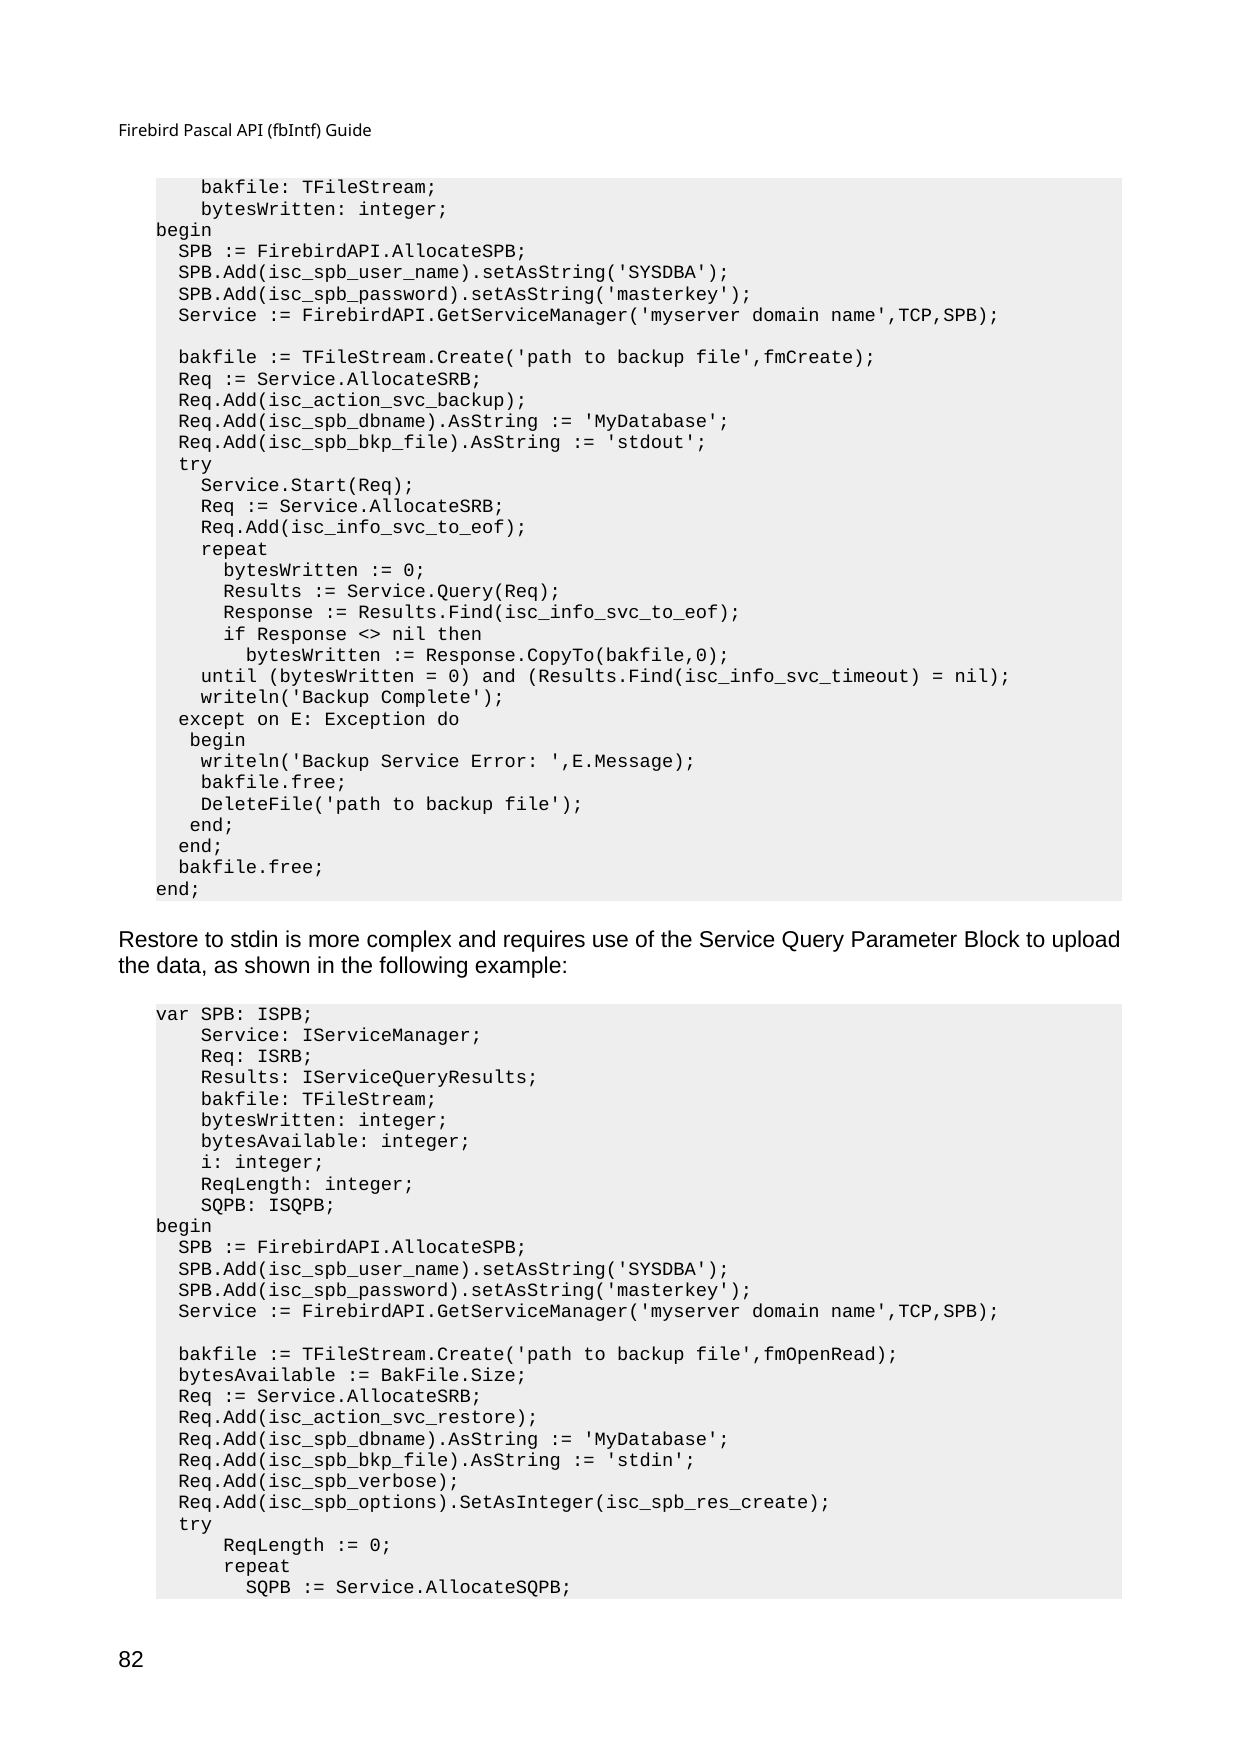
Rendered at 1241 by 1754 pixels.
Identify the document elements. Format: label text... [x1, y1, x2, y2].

text Service.Start(Req); [156, 476, 1122, 497]
text Req.Add(isc_spb_dbname).AsString := 'MyDatabase'; [156, 1429, 1122, 1451]
text begin [156, 731, 1122, 752]
text bakfile := TFileStream.Create('path to backup file',fmOpenRead); [156, 1344, 1122, 1366]
text Req.Add(isc_action_svc_restore); [156, 1408, 1122, 1429]
text try [156, 454, 1122, 476]
text SPB.Add(isc_spb_password).setAsString('masterkey'); [156, 1281, 1122, 1302]
text writeln('Backup Service Error: ',E.Message); [156, 752, 1122, 773]
text bytesWritten: integer; [156, 1111, 1122, 1132]
text Req.Add(isc_spb_bkp_file).AsString := 'stdin'; [156, 1451, 1122, 1472]
text Service := FirebirdAPI.GetServiceManager('myserver domain name',TCP,SPB); [156, 1302, 1122, 1323]
text bakfile.free; [156, 858, 1122, 879]
text bytesWritten := Response.CopyTo(bakfile,0); [156, 646, 1122, 667]
text repeat [156, 539, 1122, 561]
text SPB.Add(isc_spb_user_name).setAsString('SYSDBA'); [156, 263, 1122, 284]
text end; [156, 837, 1122, 858]
text begin [156, 1217, 1122, 1238]
text Restore to stdin is more complex and requires use of the Service Query Parameter Block to upload the data, as shown in the following example: [118, 926, 1122, 979]
text bakfile: TFileStream; [156, 1089, 1122, 1111]
text Req := Service.AllocateSRB; [156, 1387, 1122, 1408]
text ReqLength := 0; [156, 1536, 1122, 1557]
text i: integer; [156, 1153, 1122, 1174]
text end; [156, 816, 1122, 837]
text begin [156, 221, 1122, 242]
text repeat [156, 1557, 1122, 1578]
text try [156, 1514, 1122, 1536]
text bytesWritten: integer; [156, 199, 1122, 221]
text SPB.Add(isc_spb_password).setAsString('masterkey'); [156, 284, 1122, 306]
text Req.Add(isc_spb_options).SetAsInteger(isc_spb_res_create); [156, 1493, 1122, 1514]
text Req.Add(isc_spb_bkp_file).AsString := 'stdout'; [156, 433, 1122, 454]
text Req := Service.AllocateSRB; [156, 497, 1122, 518]
text until (bytesWritten = 0) and (Results.Find(isc_info_svc_timeout) = nil); [156, 667, 1122, 688]
text SQPB: ISQPB; [156, 1196, 1122, 1217]
text Req.Add(isc_info_svc_to_eof); [156, 518, 1122, 539]
text SPB.Add(isc_spb_user_name).setAsString('SYSDBA'); [156, 1259, 1122, 1281]
text writeln('Backup Complete'); [156, 688, 1122, 709]
text Req := Service.AllocateSRB; [156, 369, 1122, 391]
text bytesAvailable := BakFile.Size; [156, 1366, 1122, 1387]
text Service := FirebirdAPI.GetServiceManager('myserver domain name',TCP,SPB); [156, 306, 1122, 327]
text bytesAvailable: integer; [156, 1132, 1122, 1153]
text Results := Service.Query(Req); [156, 582, 1122, 603]
text if Response <> nil then [156, 624, 1122, 646]
text Req: ISRB; [156, 1047, 1122, 1068]
text Req.Add(isc_spb_dbname).AsString := 'MyDatabase'; [156, 412, 1122, 433]
text SPB := FirebirdAPI.AllocateSPB; [156, 1238, 1122, 1259]
text bakfile := TFileStream.Create('path to backup file',fmCreate); [156, 348, 1122, 369]
text Req.Add(isc_action_svc_backup); [156, 391, 1122, 412]
text Results: IServiceQueryResults; [156, 1068, 1122, 1089]
text Req.Add(isc_spb_verbose); [156, 1472, 1122, 1493]
text bakfile.free; [156, 773, 1122, 794]
text DeleteFile('path to backup file'); [156, 794, 1122, 816]
text var SPB: ISPB; [156, 1004, 1122, 1026]
text end; [156, 879, 1122, 901]
text SQPB := Service.AllocateSQPB; [156, 1578, 1122, 1599]
text bakfile: TFileStream; [156, 178, 1122, 199]
text bytesWritten := 0; [156, 561, 1122, 582]
text ReqLength: integer; [156, 1174, 1122, 1196]
text except on E: Exception do [156, 709, 1122, 731]
text SPB := FirebirdAPI.AllocateSPB; [156, 242, 1122, 263]
text Response := Results.Find(isc_info_svc_to_eof); [156, 603, 1122, 624]
text Service: IServiceManager; [156, 1026, 1122, 1047]
